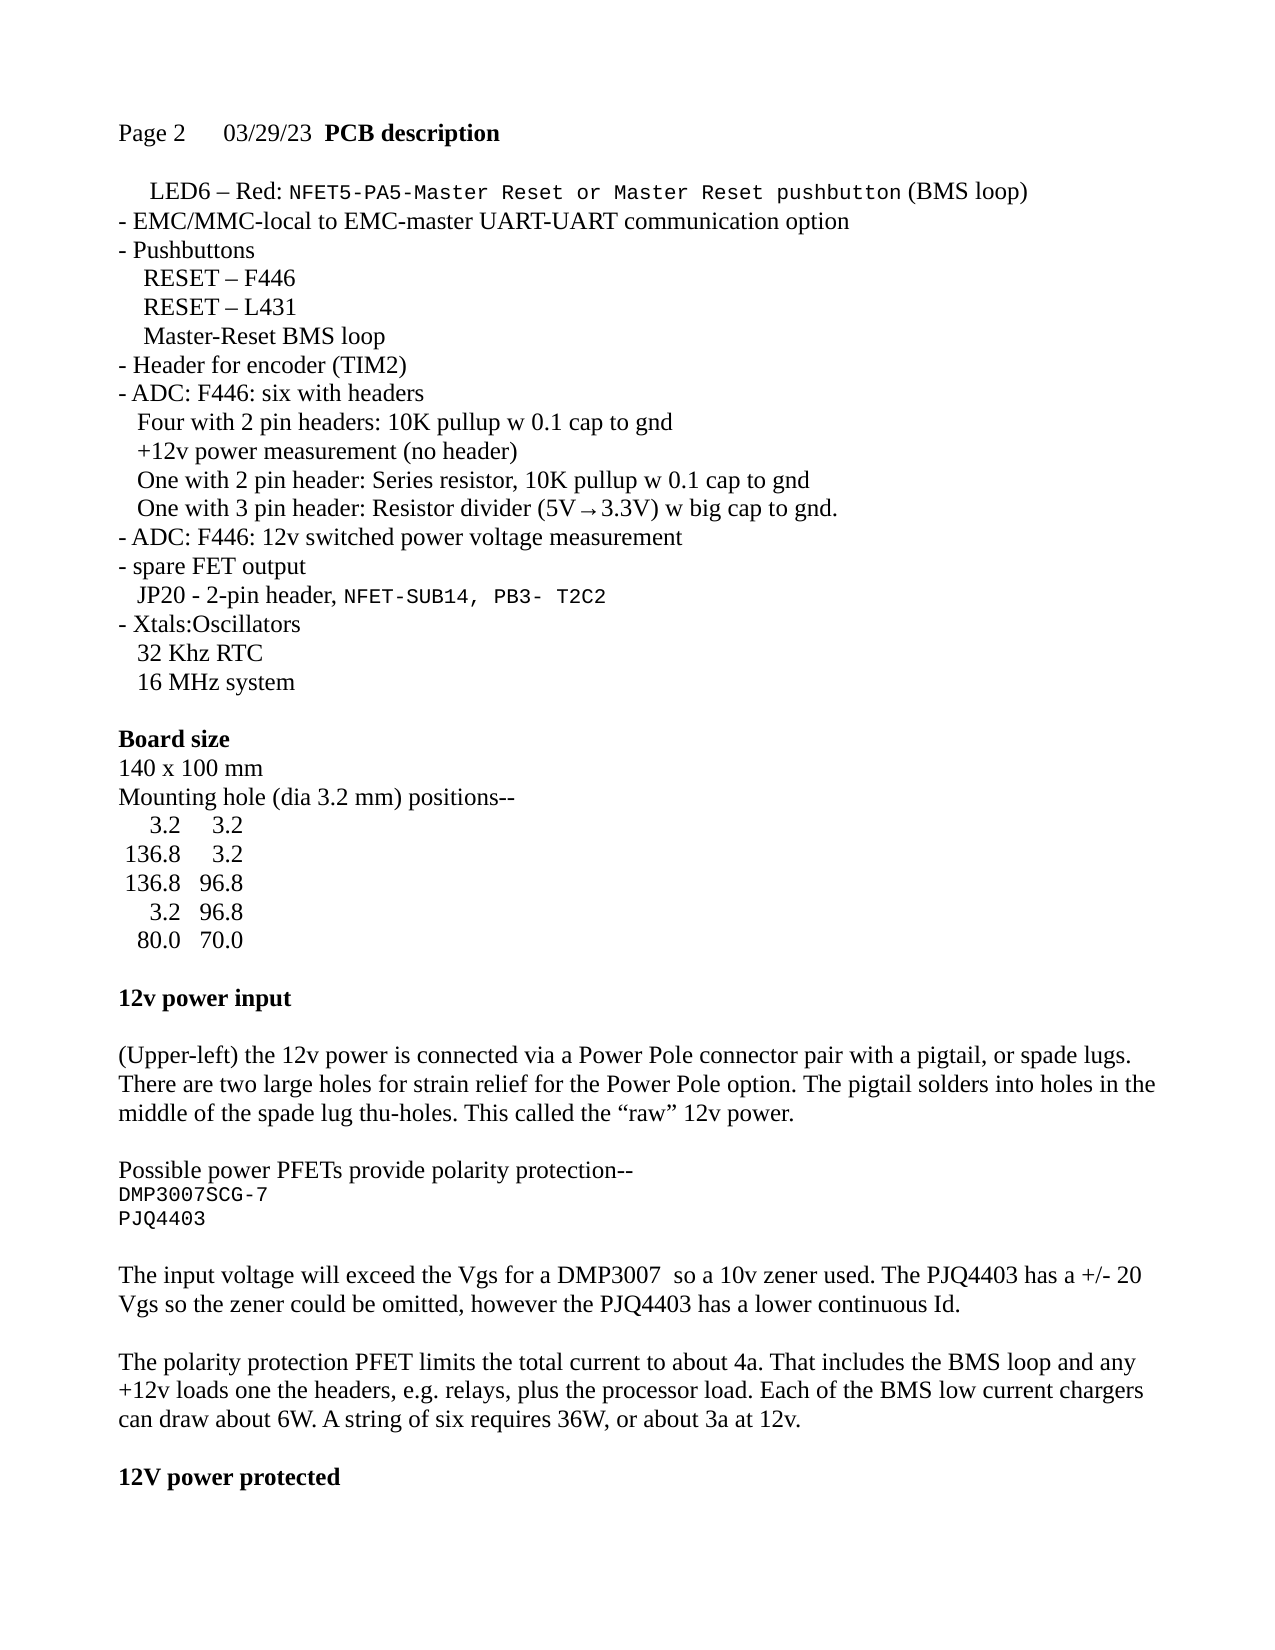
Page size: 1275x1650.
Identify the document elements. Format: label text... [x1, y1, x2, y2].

text 3.2 96.8 [118, 897, 1157, 926]
text Master-Reset BMS loop [118, 321, 1157, 350]
text 3.2 3.2 [118, 811, 1157, 839]
text Board size [118, 696, 1157, 753]
text DMP3007SCG-7 [118, 1184, 1157, 1208]
text The input voltage will exceed the Vgs for a DMP3007 so a 10v zener used. The PJQ4403 has a +/- 20 Vgs so the zener could be omitted, however the PJQ4403 has a lower continuous Id. [118, 1260, 1157, 1318]
text (Upper-left) the 12v power is connected via a Power Pole connector pair with a pigtail, or spade lugs. There are two large holes for strain relief for the Power Pole option. The pigtail solders into holes in the middle of the spade lug thu-holes. This called the “raw” 12v power. [118, 1041, 1157, 1127]
text - ADC: F446: 12v switched power voltage measurement [118, 522, 1157, 551]
text One with 3 pin header: Resistor divider (5V→3.3V) w big cap to gnd. [118, 493, 1157, 522]
text 32 Khz RTC [118, 638, 1157, 667]
text RESET – L431 [118, 292, 1157, 321]
text 80.0 70.0 [118, 926, 1157, 954]
text - Xtals:Oscillators [118, 609, 1157, 638]
text Four with 2 pin headers: 10K pullup w 0.1 cap to gnd [118, 407, 1157, 436]
text 140 x 100 mm [118, 753, 1157, 782]
text - EMC/MMC-local to EMC-master UART-UART communication option [118, 206, 1157, 235]
text Possible power PFETs provide polarity protection-- [118, 1156, 1157, 1184]
text - Pushbuttons [118, 235, 1157, 263]
text LED6 – Red: NFET5-PA5-Master Reset or Master Reset pushbutton (BMS loop) [118, 176, 1157, 206]
text JP20 - 2-pin header, NFET-SUB14, PB3- T2C2 [118, 580, 1157, 609]
text 136.8 96.8 [118, 868, 1157, 897]
text 12v power input [118, 983, 1157, 1012]
text - ADC: F446: six with headers [118, 378, 1157, 407]
text - Header for encoder (TIM2) [118, 350, 1157, 378]
text +12v power measurement (no header) [118, 436, 1157, 465]
text One with 2 pin header: Series resistor, 10K pullup w 0.1 cap to gnd [118, 465, 1157, 493]
text PJQ4403 [118, 1208, 1157, 1232]
text The polarity protection PFET limits the total current to about 4a. That includes the BMS loop and any +12v loads one the headers, e.g. relays, plus the processor load. Each of the BMS low current chargers can draw about 6W. A string of six requires 36W, or about 3a at 12v. [118, 1347, 1157, 1433]
text 16 MHz system [118, 667, 1157, 696]
text RESET – F446 [118, 263, 1157, 292]
text - spare FET output [118, 551, 1157, 580]
text Mounting hole (dia 3.2 mm) positions-- [118, 782, 1157, 811]
text 12V power protected [118, 1462, 1157, 1490]
text 136.8 3.2 [118, 839, 1157, 868]
